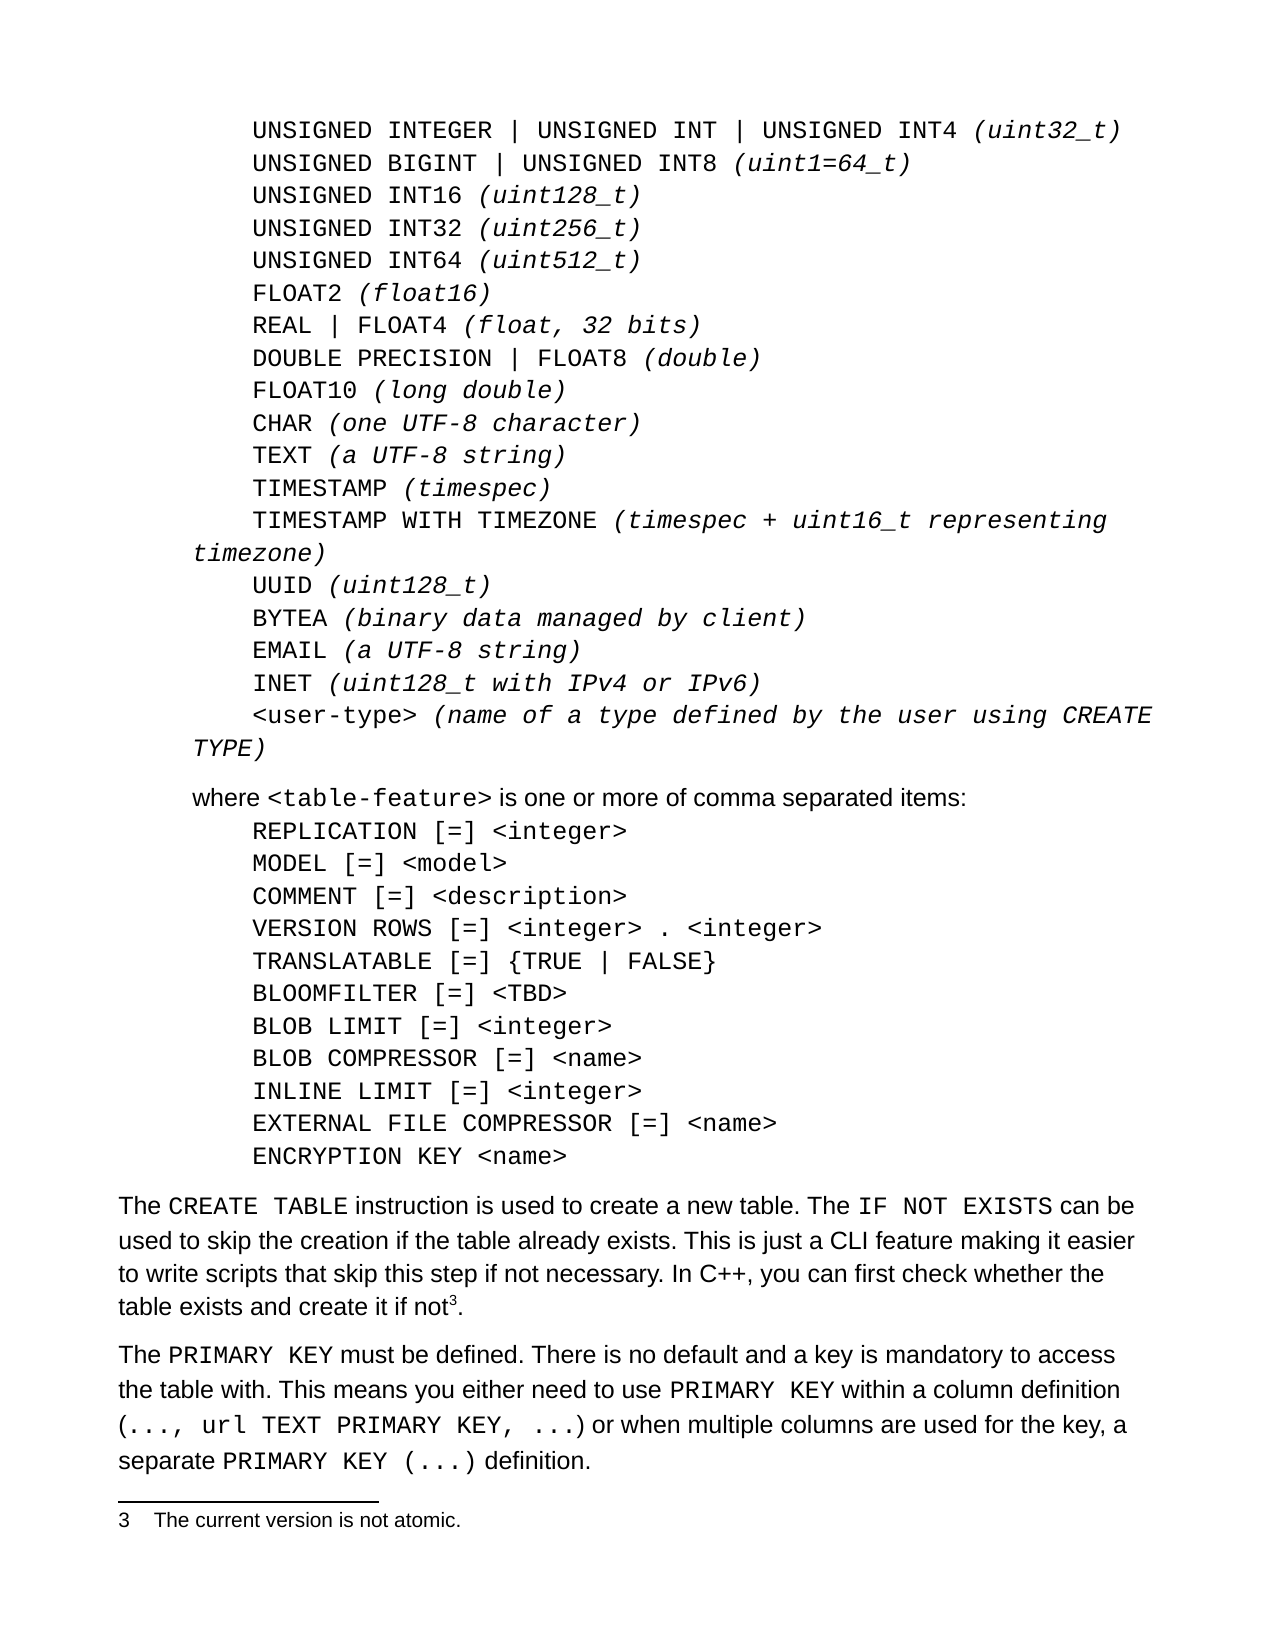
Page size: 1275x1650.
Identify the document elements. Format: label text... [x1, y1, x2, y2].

text The current version is not atomic. [118, 1508, 1157, 1532]
text The PRIMARY KEY must be defined. There is no default and a key is mandatory to access the table with. This means you either need to use PRIMARY KEY within a column definition (..., url TEXT PRIMARY KEY, ...) or when multiple columns are used for the key, a separate PRIMARY KEY (...) definition. [118, 1340, 1157, 1477]
text The CREATE TABLE instruction is used to create a new table. The IF NOT EXISTS can be used to skip the creation if the table already exists. This is just a CLI feature making it easier to write scripts that skip this step if not necessary. In C++, you can first check whether the table exists and create it if not. [118, 1191, 1157, 1321]
text where <table-feature> is one or more of comma separated items: REPLICATION [=] <integer> MODEL [=] <model> COMMENT [=] <description> VERSION ROWS [=] <integer> . <integer> TRANSLATABLE [=] {TRUE | FALSE} BLOOMFILTER [=] <TBD> BLOB LIMIT [=] <integer> BLOB COMPRESSOR [=] <name> INLINE LIMIT [=] <integer> EXTERNAL FILE COMPRESSOR [=] <name> ENCRYPTION KEY <name> [192, 783, 1157, 1172]
text UNSIGNED INTEGER | UNSIGNED INT | UNSIGNED INT4 (uint32_t) UNSIGNED BIGINT | UNSIGNED INT8 (uint1=64_t) UNSIGNED INT16 (uint128_t) UNSIGNED INT32 (uint256_t) UNSIGNED INT64 (uint512_t) FLOAT2 (float16) REAL | FLOAT4 (float, 32 bits) DOUBLE PRECISION | FLOAT8 (double) FLOAT10 (long double) CHAR (one UTF-8 character) TEXT (a UTF-8 string) TIMESTAMP (timespec) TIMESTAMP WITH TIMEZONE (timespec + uint16_t representing timezone) UUID (uint128_t) BYTEA (binary data managed by client) EMAIL (a UTF-8 string) INET (uint128_t with IPv4 or IPv6) <user-type> (name of a type defined by the user using CREATE TYPE) [192, 118, 1157, 764]
